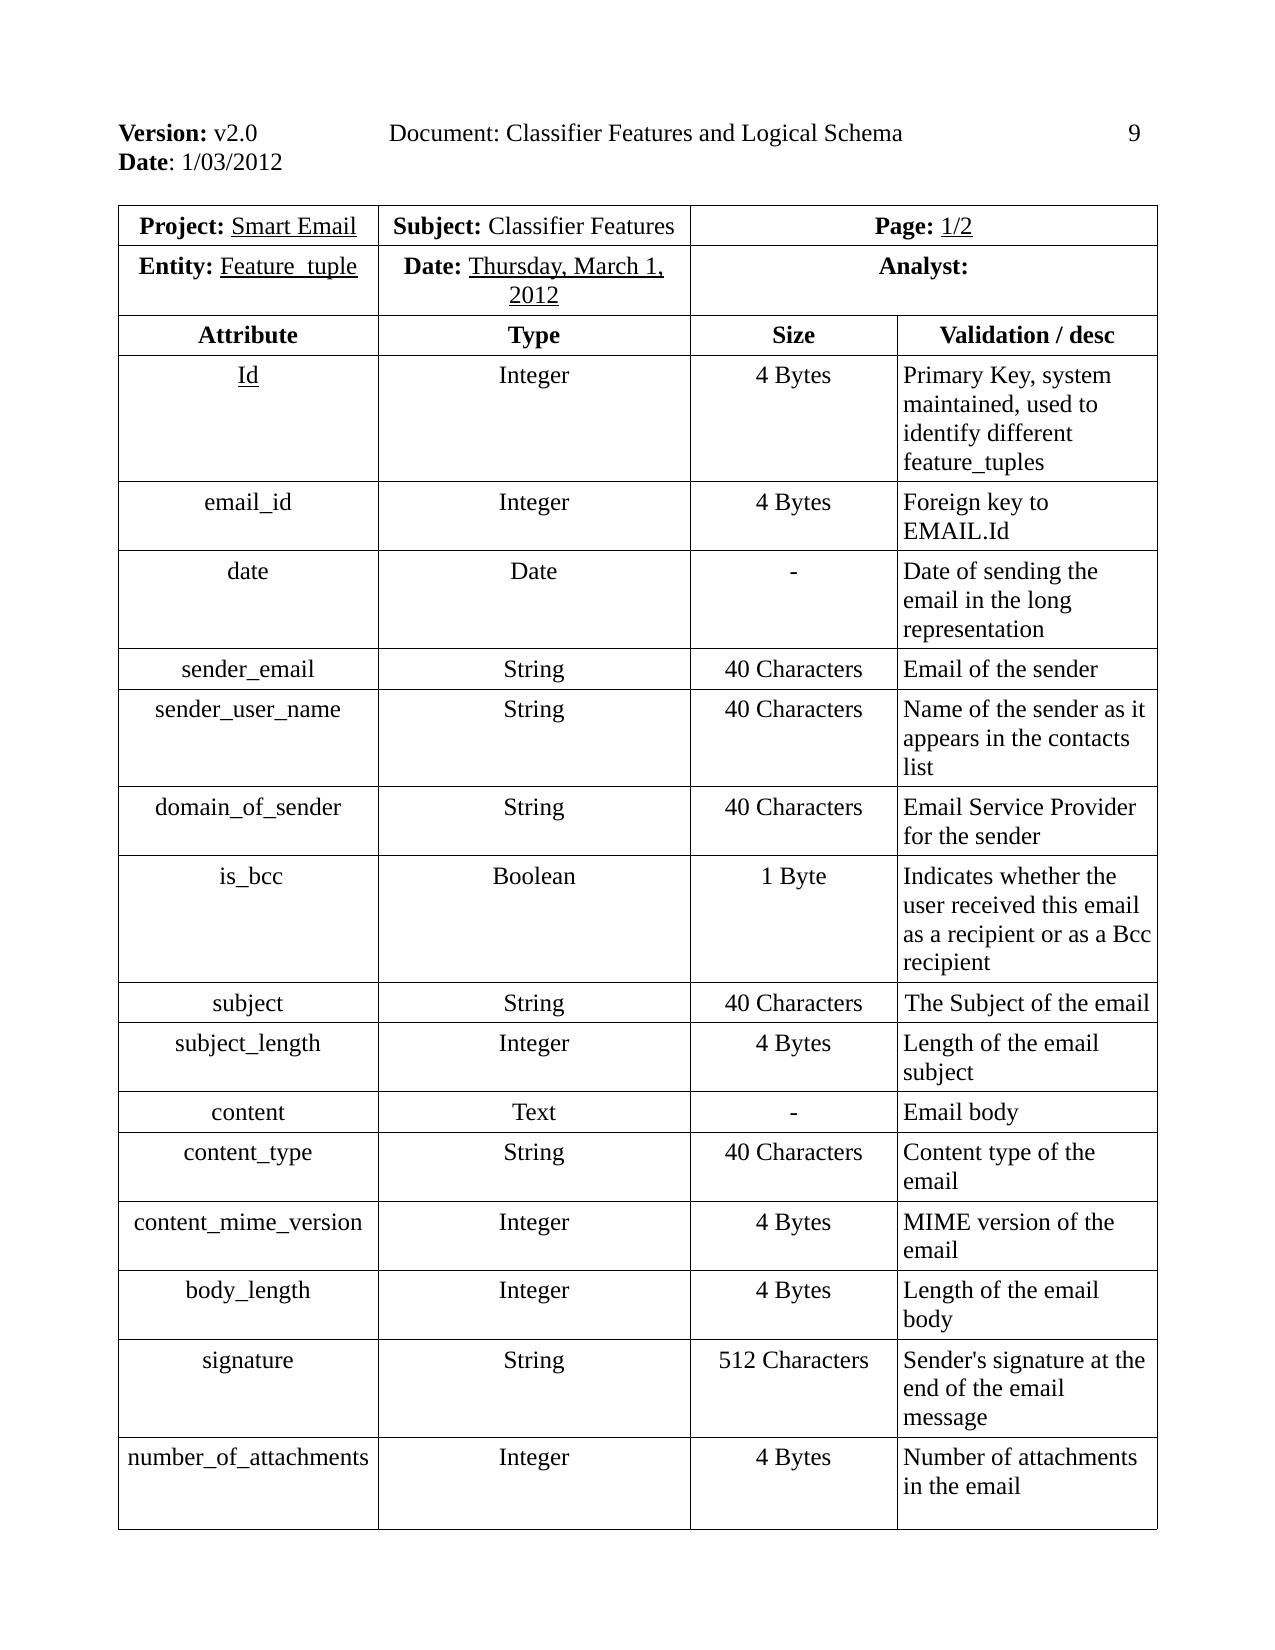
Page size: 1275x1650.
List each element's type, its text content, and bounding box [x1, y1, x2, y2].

table_cell Integer [379, 1271, 690, 1339]
table_cell Integer [379, 482, 690, 550]
table_cell subject_length [119, 1023, 378, 1091]
table_cell 40 Characters [691, 690, 897, 786]
table_cell Validation / desc [898, 316, 1157, 355]
table_cell Integer [379, 356, 690, 481]
table_cell Integer [379, 1438, 690, 1529]
table_cell Foreign key to EMAIL.Id [898, 482, 1157, 550]
table_cell 4 Bytes [691, 356, 897, 481]
table_cell Entity: Feature_tuple [119, 246, 378, 314]
table_cell signature [119, 1340, 378, 1437]
table_cell Analyst: [691, 246, 1157, 314]
table_cell Length of the email body [898, 1271, 1157, 1339]
table_cell String [379, 1340, 690, 1437]
table_cell body_length [119, 1271, 378, 1339]
table_cell is_bcc [119, 856, 378, 982]
table_cell Size [691, 316, 897, 355]
table_cell Integer [379, 1202, 690, 1270]
table_cell Indicates whether the user received this email as a recipient or as a Bcc recipient [898, 856, 1157, 982]
table_cell Date [379, 551, 690, 648]
table_cell Primary Key, system maintained, used to identify different feature_tuples [898, 356, 1157, 481]
table_cell sender_user_name [119, 690, 378, 786]
table_cell 4 Bytes [691, 1271, 897, 1339]
table_cell String [379, 1133, 690, 1201]
table_header Subject: Classifier Features [379, 206, 690, 245]
table_cell content_type [119, 1133, 378, 1201]
table_cell String [379, 649, 690, 688]
table_cell Text [379, 1092, 690, 1132]
table_cell 40 Characters [691, 649, 897, 688]
table_cell Email of the sender [898, 649, 1157, 688]
table_cell Name of the sender as it appears in the contacts list [898, 690, 1157, 786]
table_cell Email Service Provider for the sender [898, 787, 1157, 855]
table_cell Id [119, 356, 378, 481]
table_cell Type [379, 316, 690, 355]
table_cell 40 Characters [691, 1133, 897, 1201]
table_cell content [119, 1092, 378, 1132]
table_cell Boolean [379, 856, 690, 982]
table_cell String [379, 983, 690, 1022]
table_cell String [379, 787, 690, 855]
table_cell domain_of_sender [119, 787, 378, 855]
table_cell content_mime_version [119, 1202, 378, 1270]
table_header Page: 1/2 [691, 206, 1157, 245]
table_cell subject [119, 983, 378, 1022]
table_cell Date: Thursday, March 1, 2012 [379, 246, 690, 314]
table_cell MIME version of the email [898, 1202, 1157, 1270]
table_cell 1 Byte [691, 856, 897, 982]
table_cell email_id [119, 482, 378, 550]
table_cell 4 Bytes [691, 482, 897, 550]
table_cell Content type of the email [898, 1133, 1157, 1201]
table_cell Attribute [119, 316, 378, 355]
table_cell 40 Characters [691, 983, 897, 1022]
table_cell date [119, 551, 378, 648]
table_cell Number of attachments in the email [898, 1438, 1157, 1529]
table_cell 4 Bytes [691, 1023, 897, 1091]
table_cell Date of sending the email in the long representation [898, 551, 1157, 648]
table_cell String [379, 690, 690, 786]
table_cell 512 Characters [691, 1340, 897, 1437]
table_cell Length of the email subject [898, 1023, 1157, 1091]
table_cell Sender's signature at the end of the email message [898, 1340, 1157, 1437]
table_cell 4 Bytes [691, 1438, 897, 1529]
table_cell 4 Bytes [691, 1202, 897, 1270]
table_cell Integer [379, 1023, 690, 1091]
table_cell The Subject of the email [898, 983, 1157, 1022]
table_cell - [691, 1092, 897, 1132]
table_cell sender_email [119, 649, 378, 688]
table_cell - [691, 551, 897, 648]
table_cell number_of_attachments [119, 1438, 378, 1529]
table_header Project: Smart Email [119, 206, 378, 245]
table_cell Email body [898, 1092, 1157, 1132]
table_cell 40 Characters [691, 787, 897, 855]
